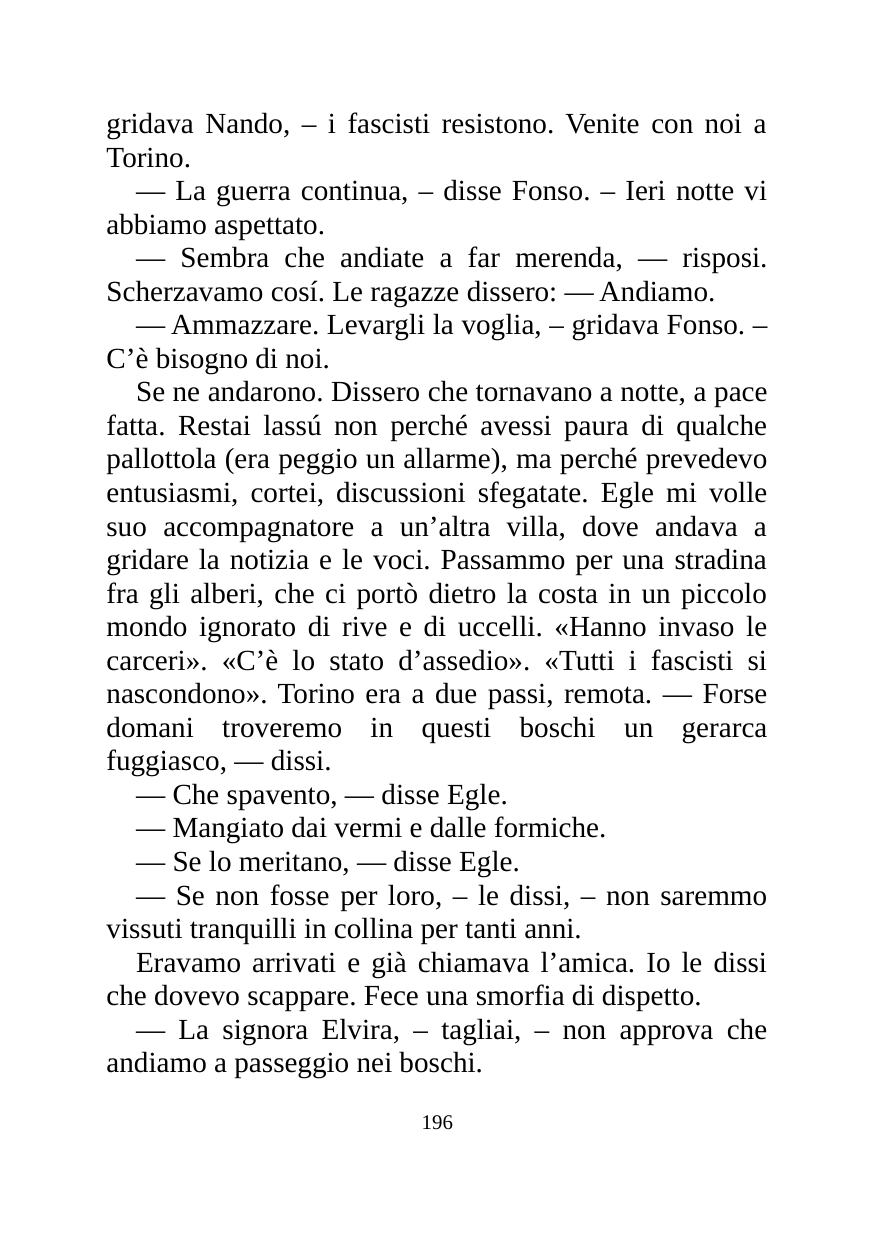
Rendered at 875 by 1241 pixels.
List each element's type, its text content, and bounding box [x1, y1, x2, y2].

text Se ne andarono. Dissero che tornavano a notte, a pace fatta. Restai lassú non perché avessi paura di qualche pallottola (era peggio un allarme), ma perché prevedevo entusiasmi, cortei, discussioni sfegatate. Egle mi volle suo accompagnatore a un’altra villa, dove andava a gridare la notizia e le voci. Passammo per una stradina fra gli alberi, che ci portò dietro la costa in un piccolo mondo ignorato di rive e di uccelli. «Hanno invaso le carceri». «C’è lo stato d’assedio». «Tutti i fascisti si nascondono». Torino era a due passi, remota. — Forse domani troveremo in questi boschi un gerarca fuggiasco, — dissi. [106, 374, 768, 777]
text — Ammazzare. Levargli la voglia, – gridava Fonso. – C’è bisogno di noi. [106, 307, 768, 374]
text — Mangiato dai vermi e dalle formiche. [106, 811, 768, 844]
text — La signora Elvira, – tagliai, – non approva che andiamo a passeggio nei boschi. [106, 1012, 768, 1079]
text — Se non fosse per loro, – le dissi, – non saremmo vissuti tranquilli in collina per tanti anni. [106, 878, 768, 945]
text Eravamo arrivati e già chiamava l’amica. Io le dissi che dovevo scappare. Fece una smorfia di dispetto. [106, 945, 768, 1012]
text — Che spavento, — disse Egle. [106, 777, 768, 811]
text gridava Nando, – i fascisti resistono. Venite con noi a Torino. [106, 106, 768, 173]
text — La guerra continua, – disse Fonso. – Ieri notte vi abbiamo aspettato. [106, 173, 768, 240]
text — Se lo meritano, — disse Egle. [106, 844, 768, 878]
text — Sembra che andiate a far merenda, — risposi. Scherzavamo cosí. Le ragazze dissero: — Andiamo. [106, 240, 768, 307]
